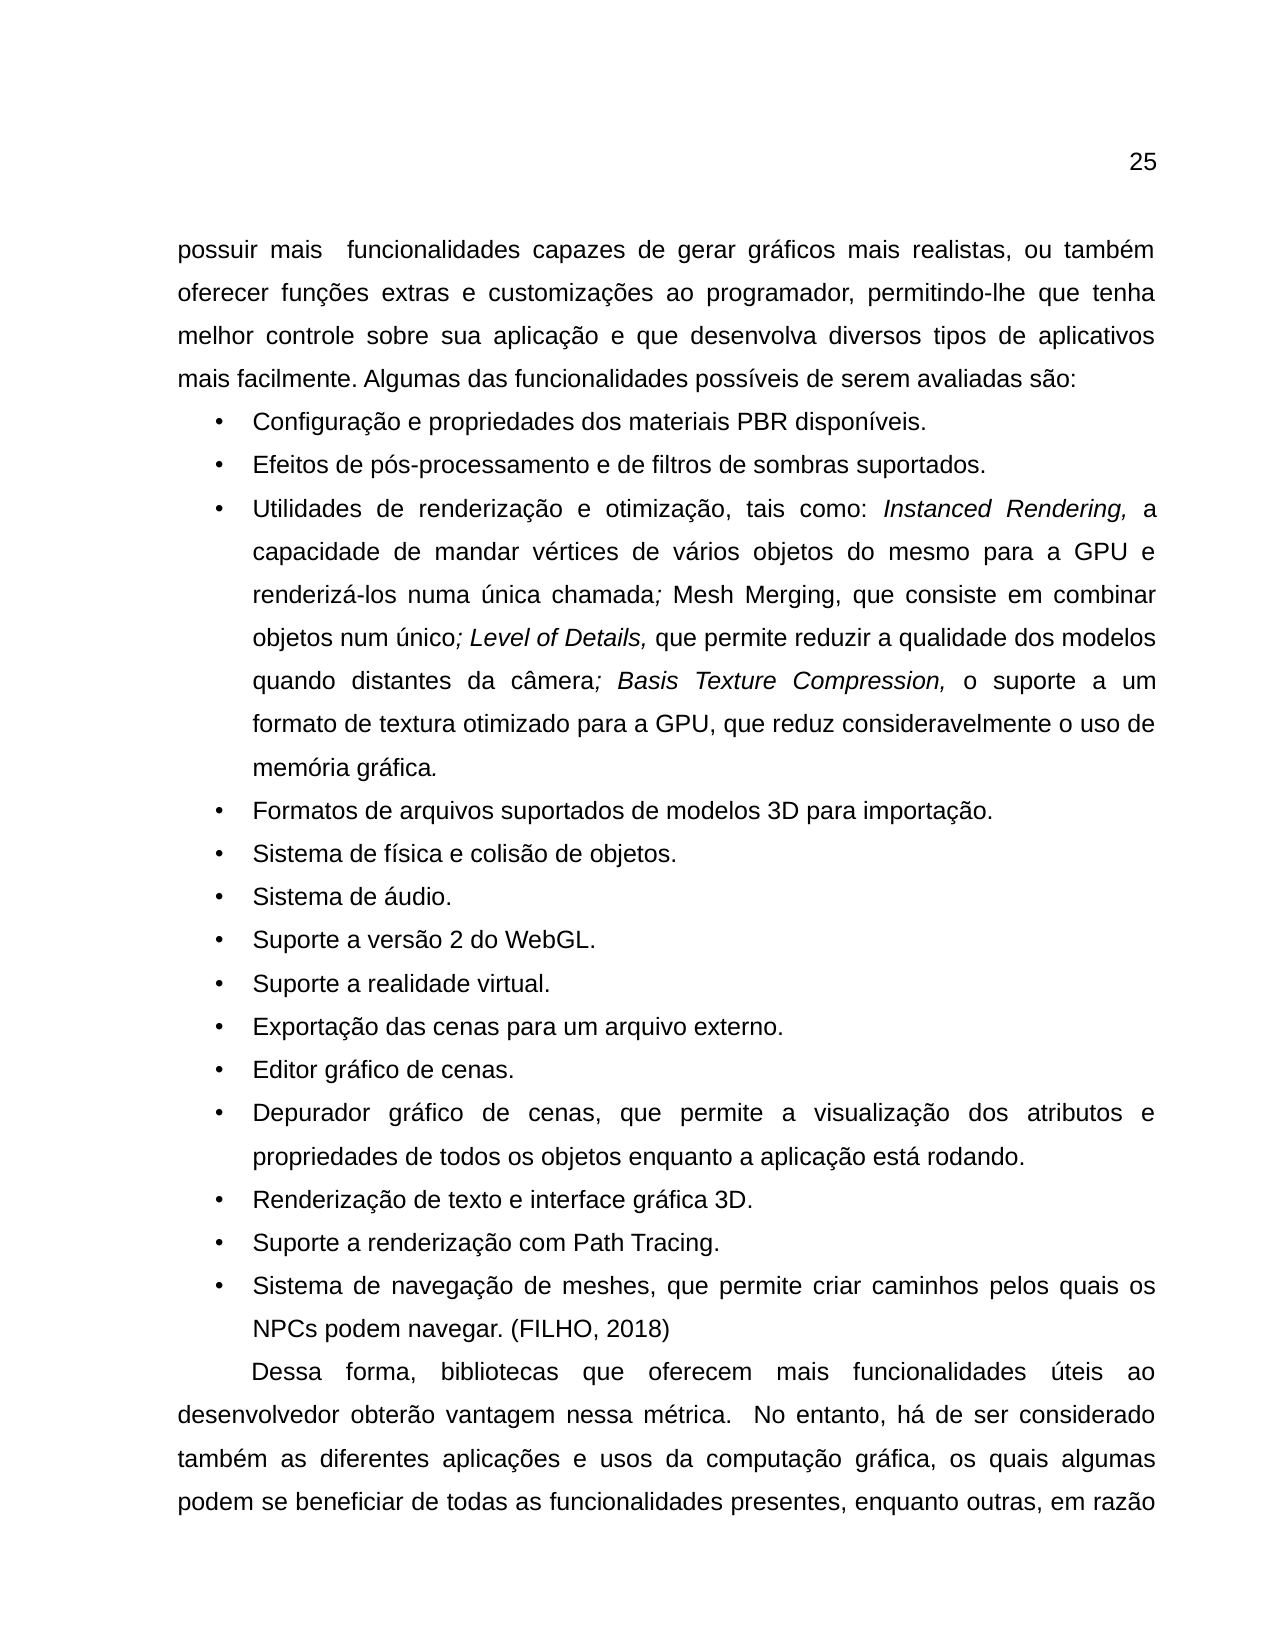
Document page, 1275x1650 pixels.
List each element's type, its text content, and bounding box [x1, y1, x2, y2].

text Dessa forma, bibliotecas que oferecem mais funcionalidades úteis ao desenvolvedor obterão vantagem nessa métrica. No entanto, há de ser considerado também as diferentes aplicações e usos da computação gráfica, os quais algumas podem se beneficiar de todas as funcionalidades presentes, enquanto outras, em razão [177, 1357, 1157, 1516]
list Formatos de arquivos suportados de modelos 3D para importação. [215, 796, 1157, 824]
list Exportação das cenas para um arquivo externo. [215, 1012, 1157, 1041]
list Utilidades de renderização e otimização, tais como: Instanced Rendering, a capacidade de mandar vértices de vários objetos do mesmo para a GPU e renderizá-los numa única chamada; Mesh Merging, que consiste em combinar objetos num único; Level of Details, que permite reduzir a qualidade dos modelos quando distantes da câmera; Basis Texture Compression, o suporte a um formato de textura otimizado para a GPU, que reduz consideravelmente o uso de memória gráfica. [215, 494, 1157, 781]
list Depurador gráfico de cenas, que permite a visualização dos atributos e propriedades de todos os objetos enquanto a aplicação está rodando. [215, 1098, 1157, 1170]
list Suporte a renderização com Path Tracing. [215, 1228, 1157, 1257]
list Suporte a versão 2 do WebGL. [215, 925, 1157, 954]
text possuir mais funcionalidades capazes de gerar gráficos mais realistas, ou também oferecer funções extras e customizações ao programador, permitindo-lhe que tenha melhor controle sobre sua aplicação e que desenvolva diversos tipos de aplicativos mais facilmente. Algumas das funcionalidades possíveis de serem avaliadas são: [177, 235, 1157, 393]
list Suporte a realidade virtual. [215, 968, 1157, 997]
list Sistema de navegação de meshes, que permite criar caminhos pelos quais os NPCs podem navegar. (FILHO, 2018) [215, 1271, 1157, 1343]
list Renderização de texto e interface gráfica 3D. [215, 1184, 1157, 1213]
list Sistema de áudio. [215, 882, 1157, 911]
list Configuração e propriedades dos materiais PBR disponíveis. [215, 407, 1157, 436]
list Efeitos de pós-processamento e de filtros de sombras suportados. [215, 450, 1157, 479]
list Sistema de física e colisão de objetos. [215, 839, 1157, 868]
list Editor gráfico de cenas. [215, 1055, 1157, 1084]
